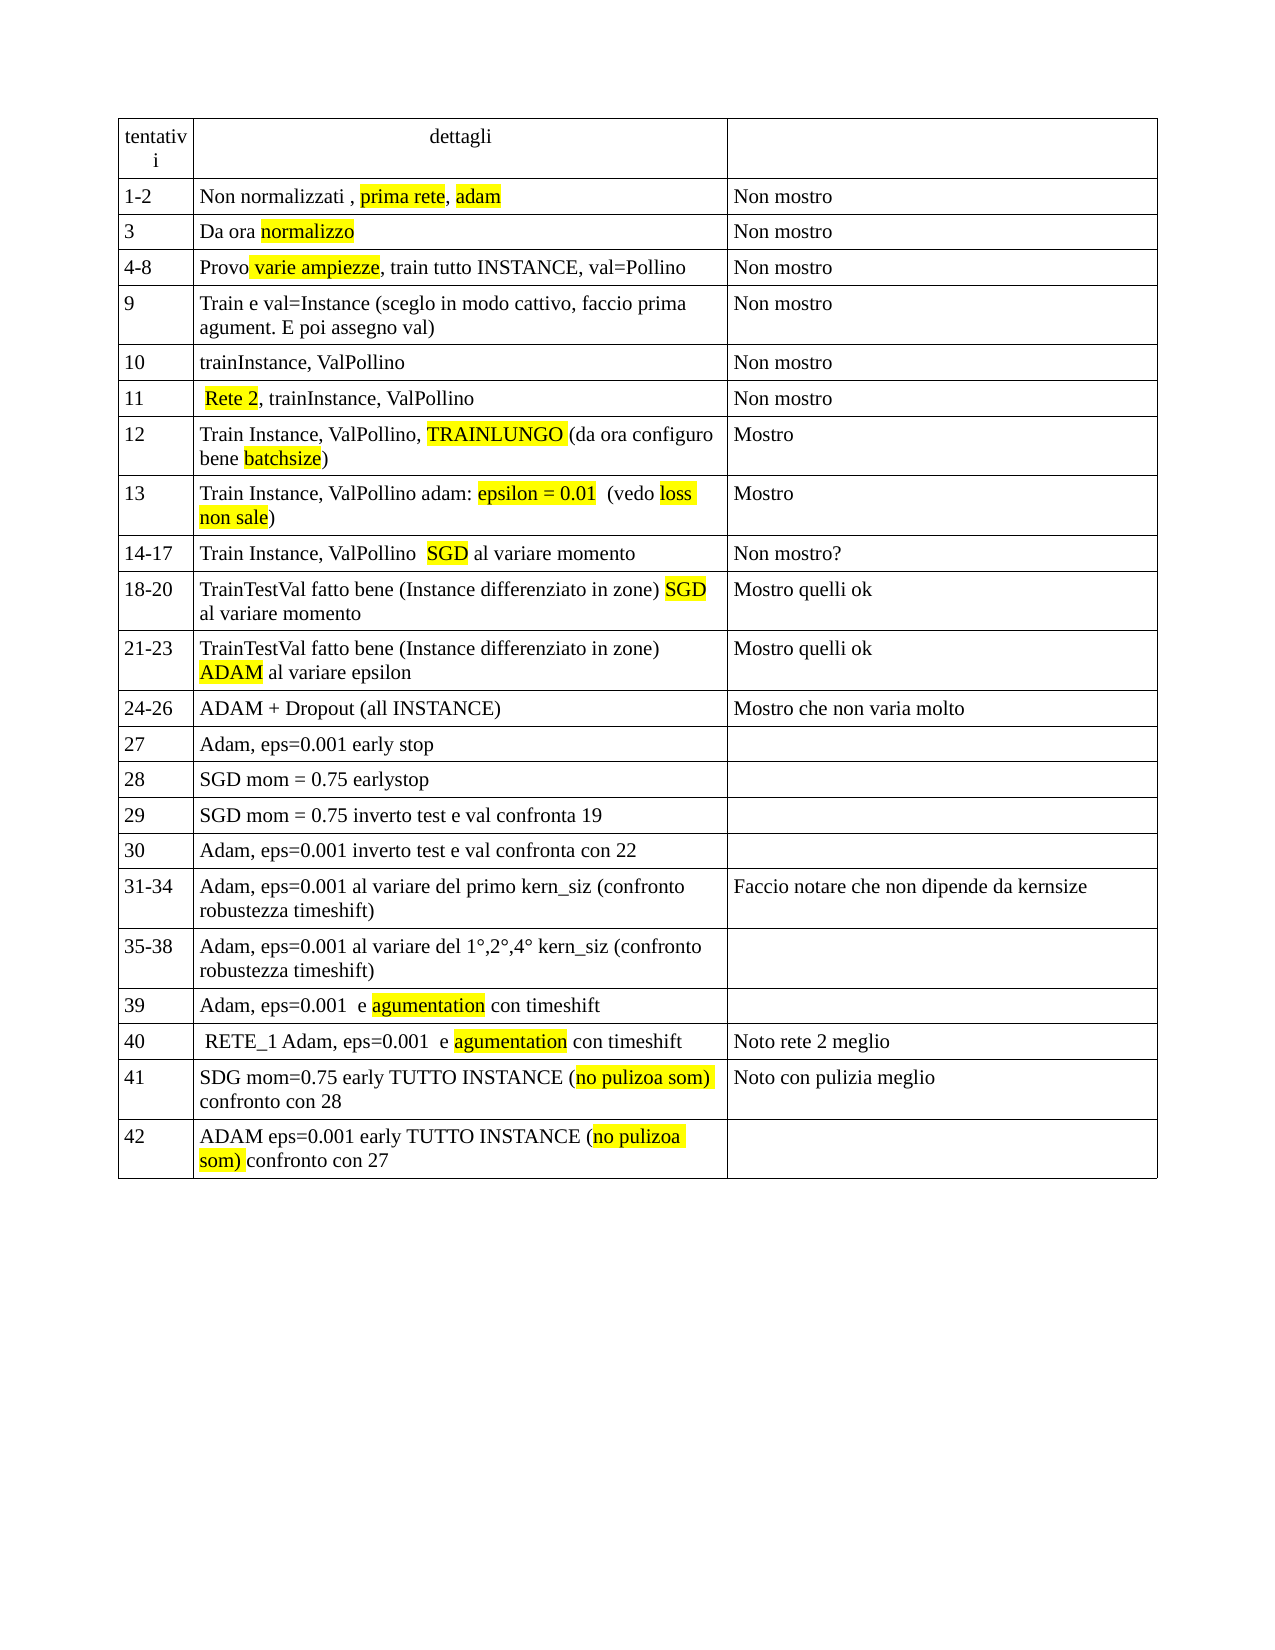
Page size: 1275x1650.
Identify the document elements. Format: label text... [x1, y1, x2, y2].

table_cell 41 [119, 1060, 193, 1118]
table_cell 30 [119, 834, 193, 868]
table_cell Faccio notare che non dipende da kernsize [728, 869, 1157, 928]
table_cell 14-17 [119, 536, 193, 571]
table_cell Mostro quelli ok [728, 572, 1157, 630]
table_cell 42 [119, 1120, 193, 1178]
table_cell ADAM eps=0.001 early TUTTO INSTANCE (no pulizoa som) confronto con 27 [194, 1120, 727, 1178]
table_header [728, 119, 1157, 178]
table_cell 21-23 [119, 631, 193, 690]
table_cell Non mostro? [728, 536, 1157, 571]
table_cell Provo varie ampiezze, train tutto INSTANCE, val=Pollino [194, 250, 727, 285]
table_cell [728, 989, 1157, 1023]
table_cell Non normalizzati , prima rete, adam [194, 179, 727, 213]
table_cell Train e val=Instance (sceglo in modo cattivo, faccio prima agument. E poi assegno val) [194, 286, 727, 344]
table_cell Noto rete 2 meglio [728, 1024, 1157, 1059]
table_cell ADAM + Dropout (all INSTANCE) [194, 691, 727, 726]
table_cell 9 [119, 286, 193, 344]
table_cell [728, 727, 1157, 761]
table_cell Adam, eps=0.001 early stop [194, 727, 727, 761]
table_cell 27 [119, 727, 193, 761]
table_cell SGD mom = 0.75 inverto test e val confronta 19 [194, 798, 727, 832]
table_cell Mostro [728, 417, 1157, 475]
table_header dettagli [194, 119, 727, 178]
table_cell Noto con pulizia meglio [728, 1060, 1157, 1118]
table_cell 24-26 [119, 691, 193, 726]
table_cell 13 [119, 476, 193, 535]
table_cell TrainTestVal fatto bene (Instance differenziato in zone) SGD al variare momento [194, 572, 727, 630]
table_cell Mostro [728, 476, 1157, 535]
table_cell Rete 2, trainInstance, ValPollino [194, 381, 727, 416]
table_cell [728, 762, 1157, 797]
table_cell Non mostro [728, 345, 1157, 380]
table_cell 18-20 [119, 572, 193, 630]
table_cell RETE_1 Adam, eps=0.001 e agumentation con timeshift [194, 1024, 727, 1059]
table_cell SDG mom=0.75 early TUTTO INSTANCE (no pulizoa som) confronto con 28 [194, 1060, 727, 1118]
table_cell [728, 834, 1157, 868]
table_header tentativi [119, 119, 193, 178]
table_cell 28 [119, 762, 193, 797]
table_cell 12 [119, 417, 193, 475]
table_cell 40 [119, 1024, 193, 1059]
table_cell 3 [119, 215, 193, 249]
table_cell 35-38 [119, 929, 193, 987]
table_cell Da ora normalizzo [194, 215, 727, 249]
table_cell Mostro quelli ok [728, 631, 1157, 690]
table_cell 11 [119, 381, 193, 416]
table_cell 1-2 [119, 179, 193, 213]
table_cell Non mostro [728, 250, 1157, 285]
table_cell TrainTestVal fatto bene (Instance differenziato in zone) ADAM al variare epsilon [194, 631, 727, 690]
table_cell [728, 1120, 1157, 1178]
table_cell Mostro che non varia molto [728, 691, 1157, 726]
table_cell Adam, eps=0.001 al variare del 1°,2°,4° kern_siz (confronto robustezza timeshift) [194, 929, 727, 987]
table_cell Non mostro [728, 215, 1157, 249]
table_cell 10 [119, 345, 193, 380]
table_cell [728, 929, 1157, 987]
table_cell Adam, eps=0.001 e agumentation con timeshift [194, 989, 727, 1023]
table_cell [728, 798, 1157, 832]
table_cell 31-34 [119, 869, 193, 928]
table_cell 39 [119, 989, 193, 1023]
table_cell 4-8 [119, 250, 193, 285]
table_cell Non mostro [728, 286, 1157, 344]
table_cell Adam, eps=0.001 inverto test e val confronta con 22 [194, 834, 727, 868]
table_cell trainInstance, ValPollino [194, 345, 727, 380]
table_cell Adam, eps=0.001 al variare del primo kern_siz (confronto robustezza timeshift) [194, 869, 727, 928]
table_cell Train Instance, ValPollino, TRAINLUNGO (da ora configuro bene batchsize) [194, 417, 727, 475]
table_cell SGD mom = 0.75 earlystop [194, 762, 727, 797]
table_cell 29 [119, 798, 193, 832]
table_cell Non mostro [728, 381, 1157, 416]
table_cell Train Instance, ValPollino adam: epsilon = 0.01 (vedo loss non sale) [194, 476, 727, 535]
table_cell Train Instance, ValPollino SGD al variare momento [194, 536, 727, 571]
table_cell Non mostro [728, 179, 1157, 213]
